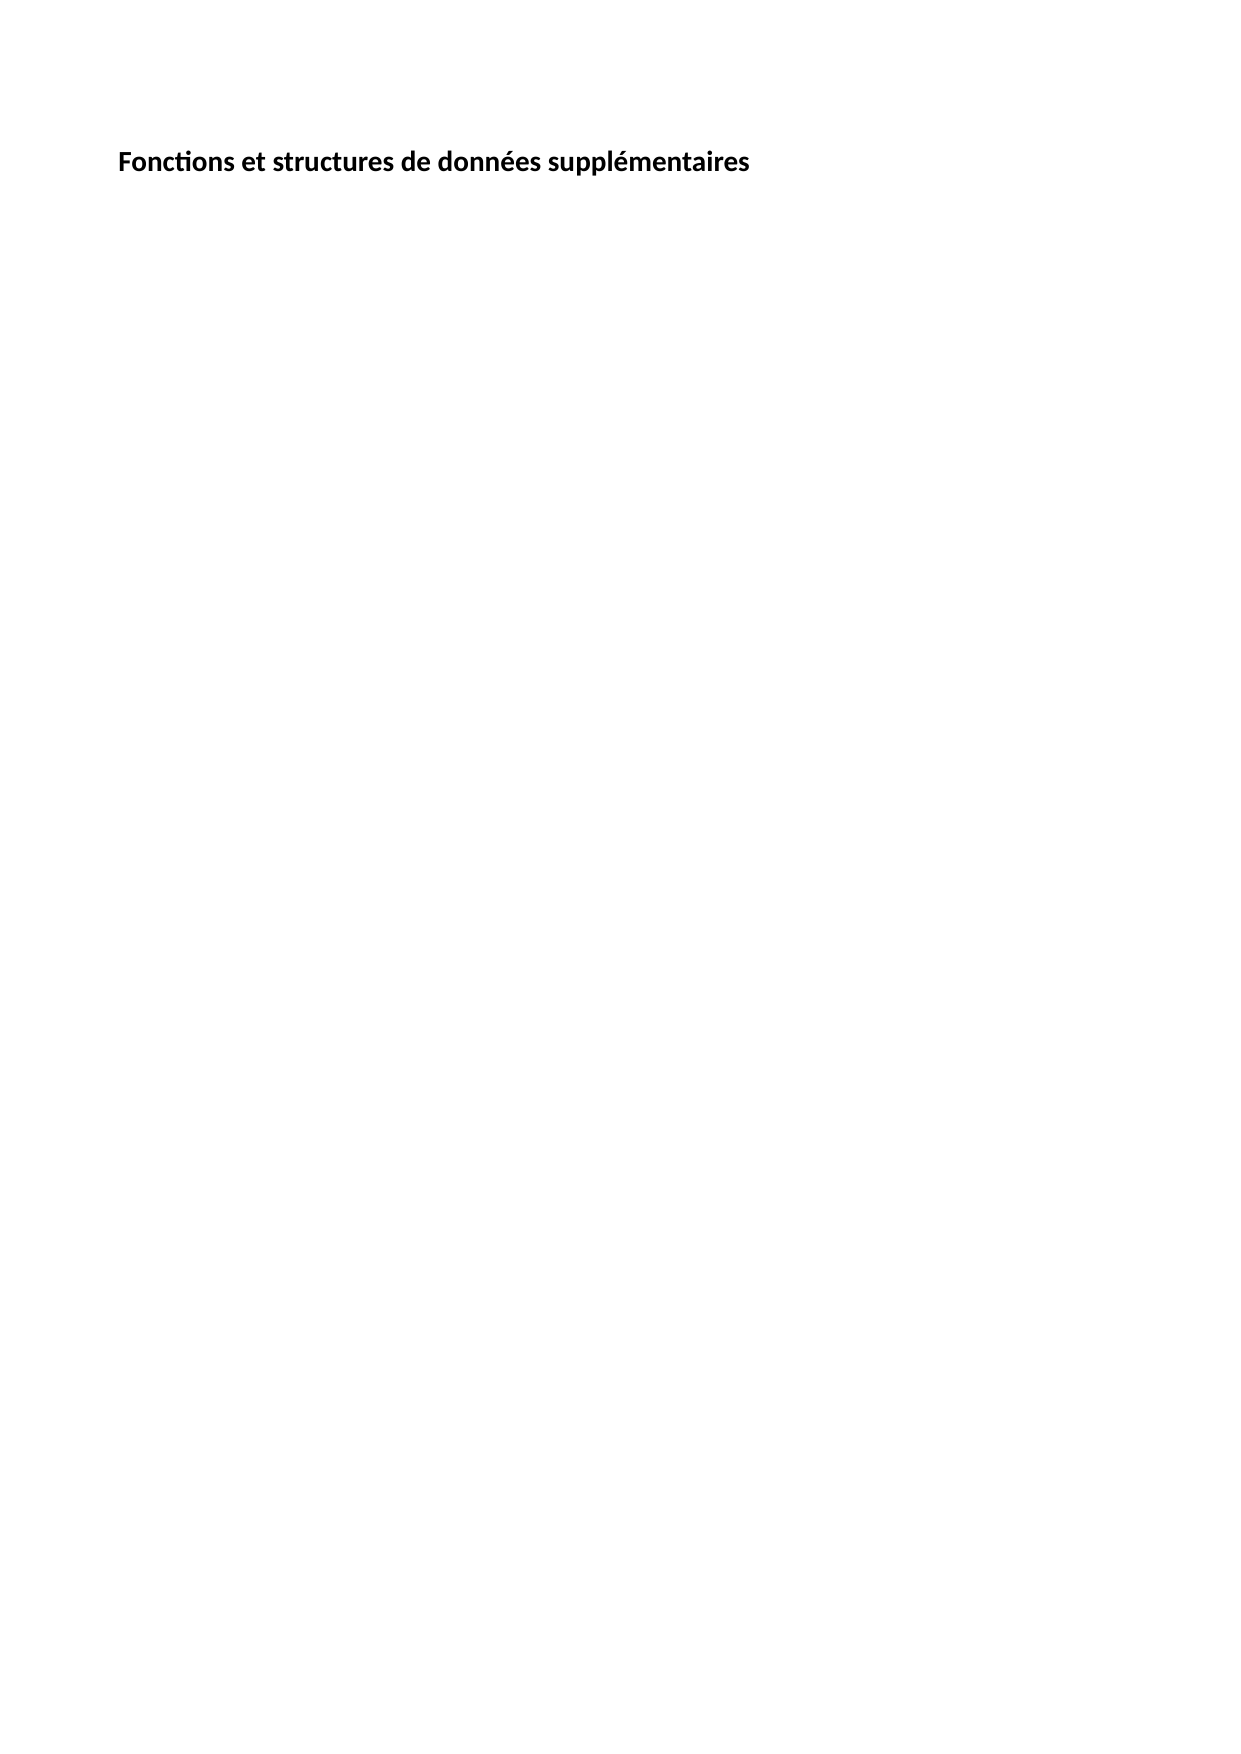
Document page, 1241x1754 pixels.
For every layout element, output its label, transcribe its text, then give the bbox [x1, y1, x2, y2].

subtitle Fonctions et structures de données supplémentaires [118, 143, 1122, 179]
